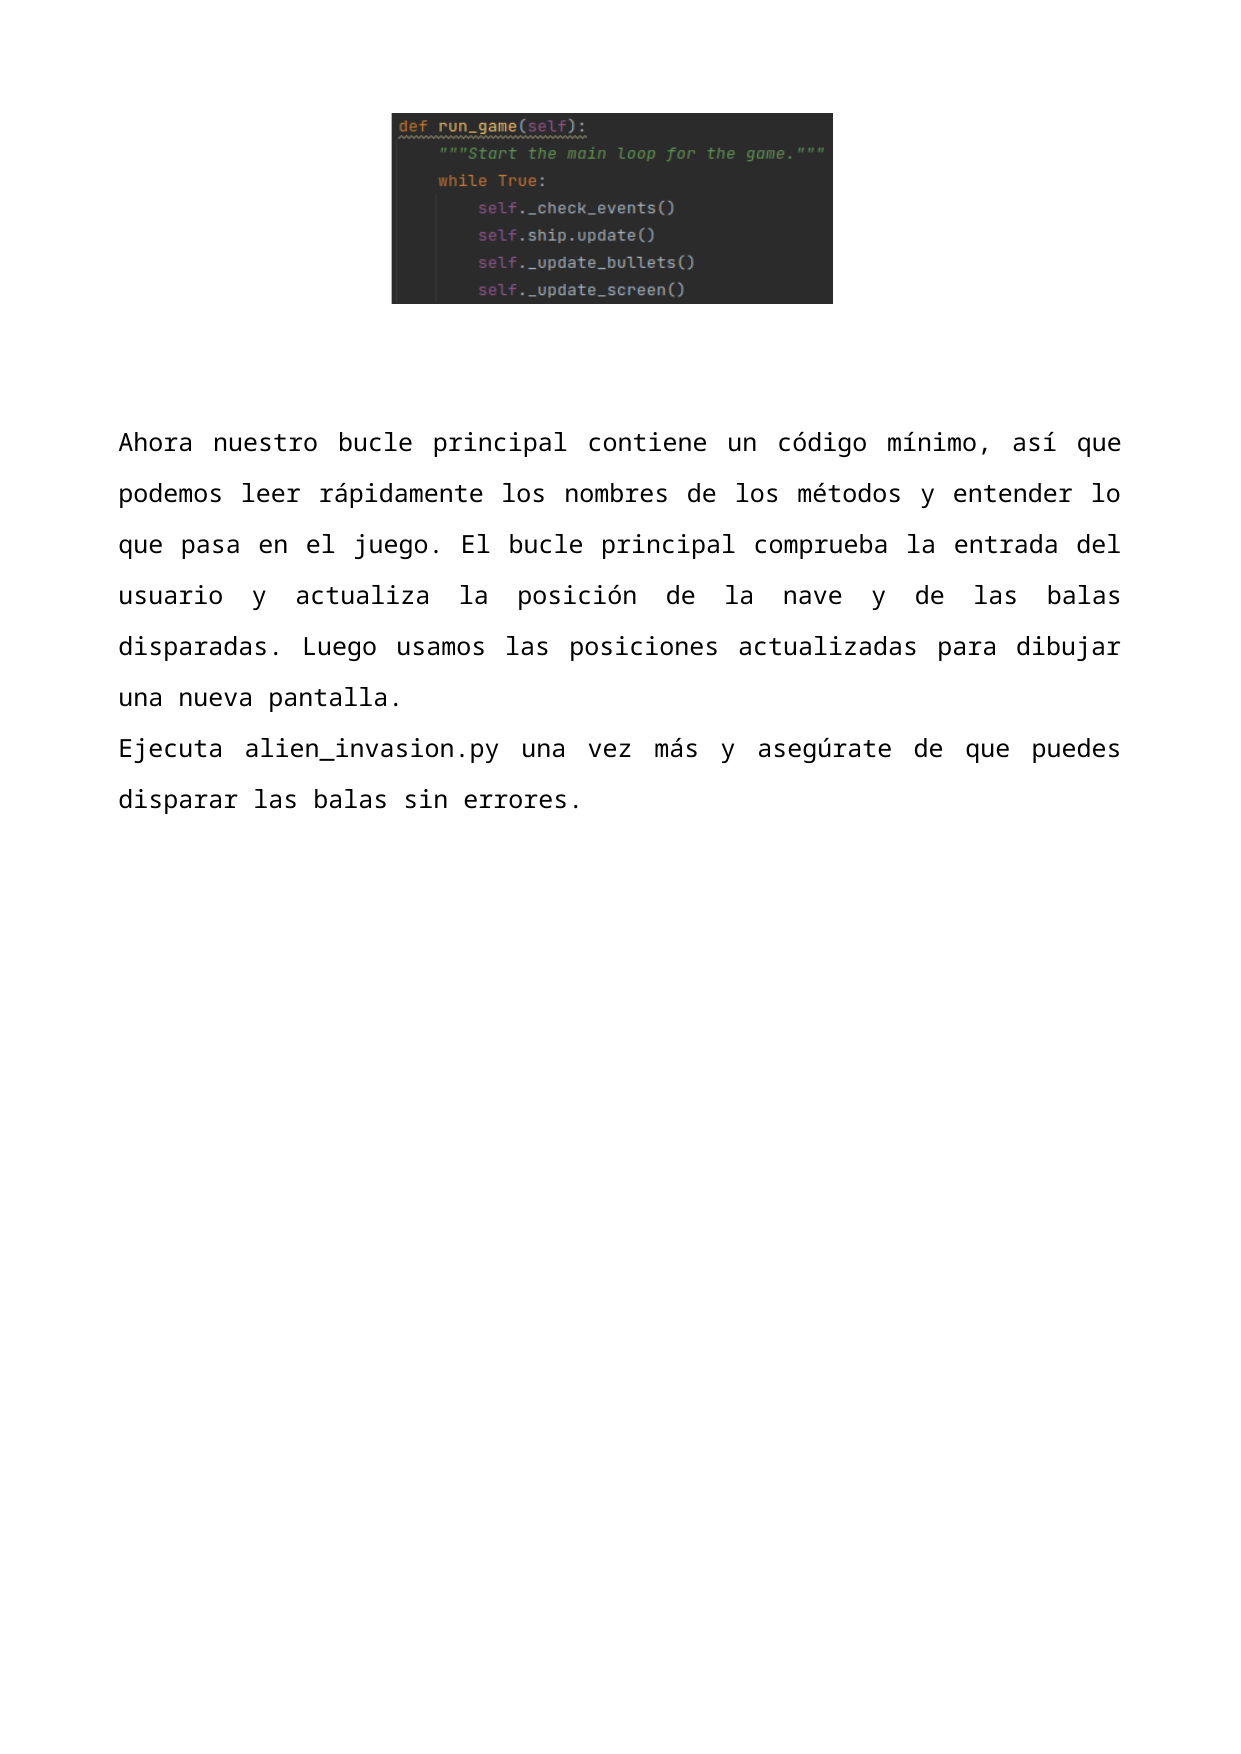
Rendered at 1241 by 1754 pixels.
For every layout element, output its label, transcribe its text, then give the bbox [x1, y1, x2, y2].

text Ahora nuestro bucle principal contiene un código mínimo, así que podemos leer rápidamente los nombres de los métodos y entender lo que pasa en el juego. El bucle principal comprueba la entrada del usuario y actualiza la posición de la nave y de las balas disparadas. Luego usamos las posiciones actualizadas para dibujar una nueva pantalla. [118, 424, 1122, 714]
text Ejecuta alien_invasion.py una vez más y asegúrate de que puedes disparar las balas sin errores. [118, 731, 1122, 816]
picture [391, 113, 833, 304]
